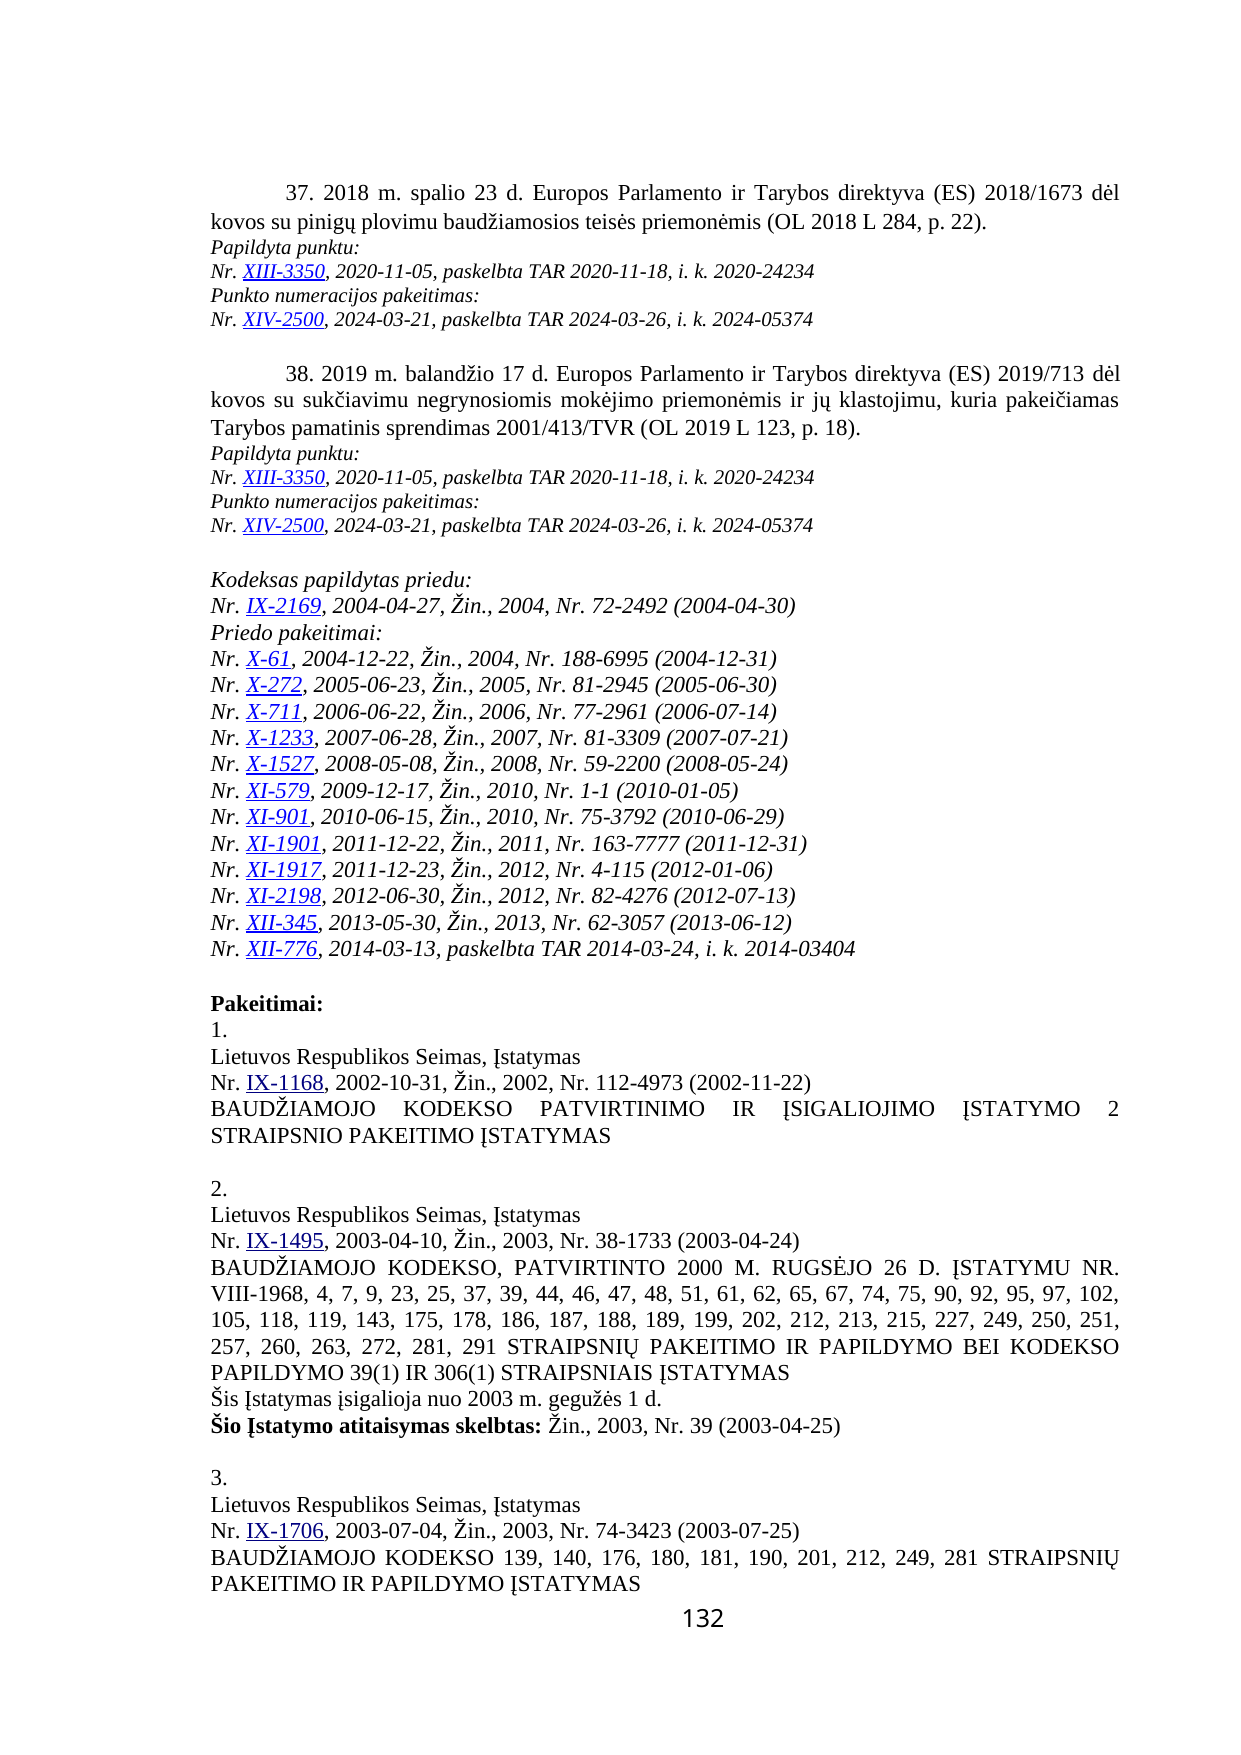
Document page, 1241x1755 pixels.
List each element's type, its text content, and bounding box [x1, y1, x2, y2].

text Nr. XII-776, 2014-03-13, paskelbta TAR 2014-03-24, i. k. 2014-03404 [210, 935, 1120, 961]
text Punkto numeracijos pakeitimas: [210, 283, 1120, 307]
text Priedo pakeitimai: [210, 619, 1120, 645]
text Nr. XIII-3350, 2020-11-05, paskelbta TAR 2020-11-18, i. k. 2020-24234 [210, 465, 1120, 489]
text Kodeksas papildytas priedu: [210, 566, 1120, 592]
text Nr. XI-1901, 2011-12-22, Žin., 2011, Nr. 163-7777 (2011-12-31) [210, 829, 1120, 856]
text Nr. IX-2169, 2004-04-27, Žin., 2004, Nr. 72-2492 (2004-04-30) [210, 592, 1120, 619]
text Nr. X-1527, 2008-05-08, Žin., 2008, Nr. 59-2200 (2008-05-24) [210, 751, 1120, 777]
text Nr. IX-1495, 2003-04-10, Žin., 2003, Nr. 38-1733 (2003-04-24) [210, 1227, 1120, 1254]
text Pakeitimai: [210, 990, 1120, 1016]
text 38. 2019 m. balandžio 17 d. Europos Parlamento ir Tarybos direktyva (ES) 2019/713 dėl kovos su sukčiavimu negrynosiomis mokėjimo priemonėmis ir jų klastojimu, kuria pakeičiamas Tarybos pamatinis sprendimas 2001/413/TVR (OL 2019 L 123, p. 18). [210, 359, 1120, 441]
text Nr. X-61, 2004-12-22, Žin., 2004, Nr. 188-6995 (2004-12-31) [210, 645, 1120, 671]
text Papildyta punktu: [210, 441, 1120, 465]
text Lietuvos Respublikos Seimas, Įstatymas [210, 1043, 1120, 1069]
text Nr. XI-579, 2009-12-17, Žin., 2010, Nr. 1-1 (2010-01-05) [210, 777, 1120, 803]
text Lietuvos Respublikos Seimas, Įstatymas [210, 1491, 1120, 1517]
text Nr. X-272, 2005-06-23, Žin., 2005, Nr. 81-2945 (2005-06-30) [210, 671, 1120, 698]
text Nr. IX-1706, 2003-07-04, Žin., 2003, Nr. 74-3423 (2003-07-25) [210, 1517, 1120, 1543]
text Nr. X-1233, 2007-06-28, Žin., 2007, Nr. 81-3309 (2007-07-21) [210, 724, 1120, 751]
text Lietuvos Respublikos Seimas, Įstatymas [210, 1201, 1120, 1227]
text 1. [210, 1016, 1120, 1043]
text Nr. XIII-3350, 2020-11-05, paskelbta TAR 2020-11-18, i. k. 2020-24234 [210, 259, 1120, 283]
text BAUDŽIAMOJO KODEKSO, PATVIRTINTO 2000 M. RUGSĖJO 26 D. ĮSTATYMU NR. VIII-1968, 4, 7, 9, 23, 25, 37, 39, 44, 46, 47, 48, 51, 61, 62, 65, 67, 74, 75, 90, 92, 95, 97, 102, 105, 118, 119, 143, 175, 178, 186, 187, 188, 189, 199, 202, 212, 213, 215, 227, 249, 250, 251, 257, 260, 263, 272, 281, 291 STRAIPSNIŲ PAKEITIMO IR PAPILDYMO BEI KODEKSO PAPILDYMO 39(1) IR 306(1) STRAIPSNIAIS ĮSTATYMAS [210, 1254, 1120, 1385]
text Papildyta punktu: [210, 234, 1120, 259]
text 3. [210, 1464, 1120, 1491]
text Nr. X-711, 2006-06-22, Žin., 2006, Nr. 77-2961 (2006-07-14) [210, 698, 1120, 724]
text BAUDŽIAMOJO KODEKSO PATVIRTINIMO IR ĮSIGALIOJIMO ĮSTATYMO 2 STRAIPSNIO PAKEITIMO ĮSTATYMAS [210, 1096, 1120, 1148]
text Nr. XIV-2500, 2024-03-21, paskelbta TAR 2024-03-26, i. k. 2024-05374 [210, 513, 1120, 537]
text Nr. XI-1917, 2011-12-23, Žin., 2012, Nr. 4-115 (2012-01-06) [210, 856, 1120, 882]
text Nr. XI-2198, 2012-06-30, Žin., 2012, Nr. 82-4276 (2012-07-13) [210, 882, 1120, 909]
text Šio Įstatymo atitaisymas skelbtas: Žin., 2003, Nr. 39 (2003-04-25) [210, 1412, 1120, 1438]
text Punkto numeracijos pakeitimas: [210, 489, 1120, 513]
text Nr. XIV-2500, 2024-03-21, paskelbta TAR 2024-03-26, i. k. 2024-05374 [210, 307, 1120, 331]
text 37. 2018 m. spalio 23 d. Europos Parlamento ir Tarybos direktyva (ES) 2018/1673 dėl kovos su pinigų plovimu baudžiamosios teisės priemonėmis (OL 2018 L 284, p. 22). [210, 179, 1120, 234]
text BAUDŽIAMOJO KODEKSO 139, 140, 176, 180, 181, 190, 201, 212, 249, 281 STRAIPSNIŲ PAKEITIMO IR PAPILDYMO ĮSTATYMAS [210, 1543, 1120, 1596]
text 2. [210, 1174, 1120, 1201]
text Nr. IX-1168, 2002-10-31, Žin., 2002, Nr. 112-4973 (2002-11-22) [210, 1069, 1120, 1096]
text Šis Įstatymas įsigalioja nuo 2003 m. gegužės 1 d. [210, 1385, 1120, 1412]
text Nr. XI-901, 2010-06-15, Žin., 2010, Nr. 75-3792 (2010-06-29) [210, 803, 1120, 829]
text Nr. XII-345, 2013-05-30, Žin., 2013, Nr. 62-3057 (2013-06-12) [210, 909, 1120, 935]
